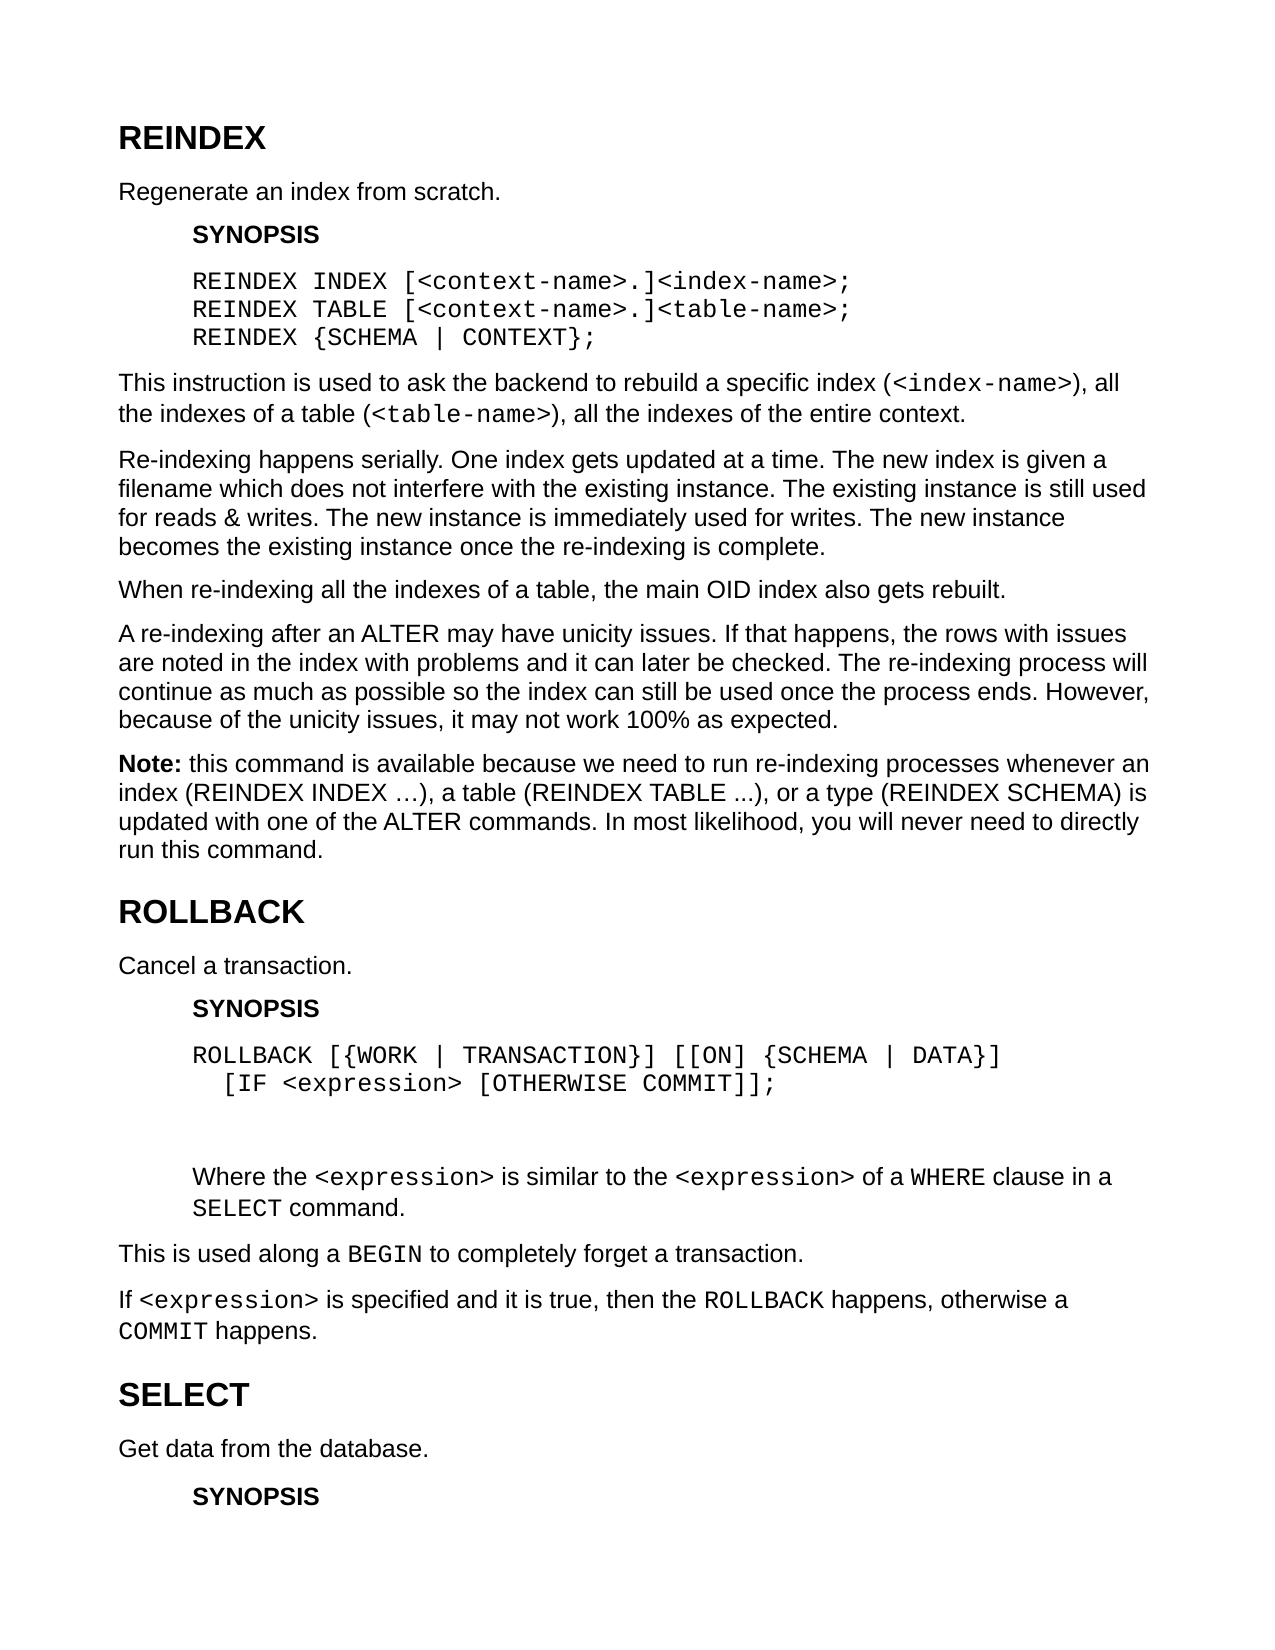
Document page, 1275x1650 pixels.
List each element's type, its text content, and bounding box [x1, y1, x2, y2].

text Regenerate an index from scratch. [118, 177, 1157, 205]
text Re-indexing happens serially. One index gets updated at a time. The new index is given a filename which does not interfere with the existing instance. The existing instance is still used for reads & writes. The new instance is immediately used for writes. The new instance becomes the existing instance once the re-indexing is complete. [118, 445, 1157, 560]
text This instruction is used to ask the backend to rebuild a specific index (<index-name>), all the indexes of a table (<table-name>), all the indexes of the entire context. [118, 368, 1157, 430]
text SYNOPSIS [192, 994, 1157, 1023]
subtitle REINDEX [118, 118, 1157, 157]
text A re-indexing after an ALTER may have unicity issues. If that happens, the rows with issues are noted in the index with problems and it can later be checked. The re-indexing process will continue as much as possible so the index can still be used once the process ends. However, because of the unicity issues, it may not work 100% as expected. [118, 619, 1157, 734]
text Note: this command is available because we need to run re-indexing processes whenever an index (REINDEX INDEX …), a table (REINDEX TABLE ...), or a type (REINDEX SCHEMA) is updated with one of the ALTER commands. In most likelihood, you will never need to directly run this command. [118, 749, 1157, 864]
text If <expression> is specified and it is true, then the ROLLBACK happens, otherwise a COMMIT happens. [118, 1285, 1157, 1347]
text Cancel a transaction. [118, 951, 1157, 979]
text When re-indexing all the indexes of a table, the main OID index also gets rebuilt. [118, 575, 1157, 604]
text This is used along a BEGIN to completely forget a transaction. [118, 1239, 1157, 1270]
text REINDEX INDEX [<context-name>.]<index-name>; REINDEX TABLE [<context-name>.]<table-name>; REINDEX {SCHEMA | CONTEXT}; [192, 268, 1157, 353]
text SYNOPSIS [192, 220, 1157, 249]
text Get data from the database. [118, 1434, 1157, 1462]
text Where the <expression> is similar to the <expression> of a WHERE clause in a SELECT command. [192, 1162, 1157, 1224]
subtitle SELECT [118, 1375, 1157, 1414]
text ROLLBACK [{WORK | TRANSACTION}] [[ON] {SCHEMA | DATA}] [IF <expression> [OTHERWISE COMMIT]]; [192, 1042, 1157, 1099]
subtitle ROLLBACK [118, 892, 1157, 931]
text SYNOPSIS [192, 1482, 1157, 1510]
